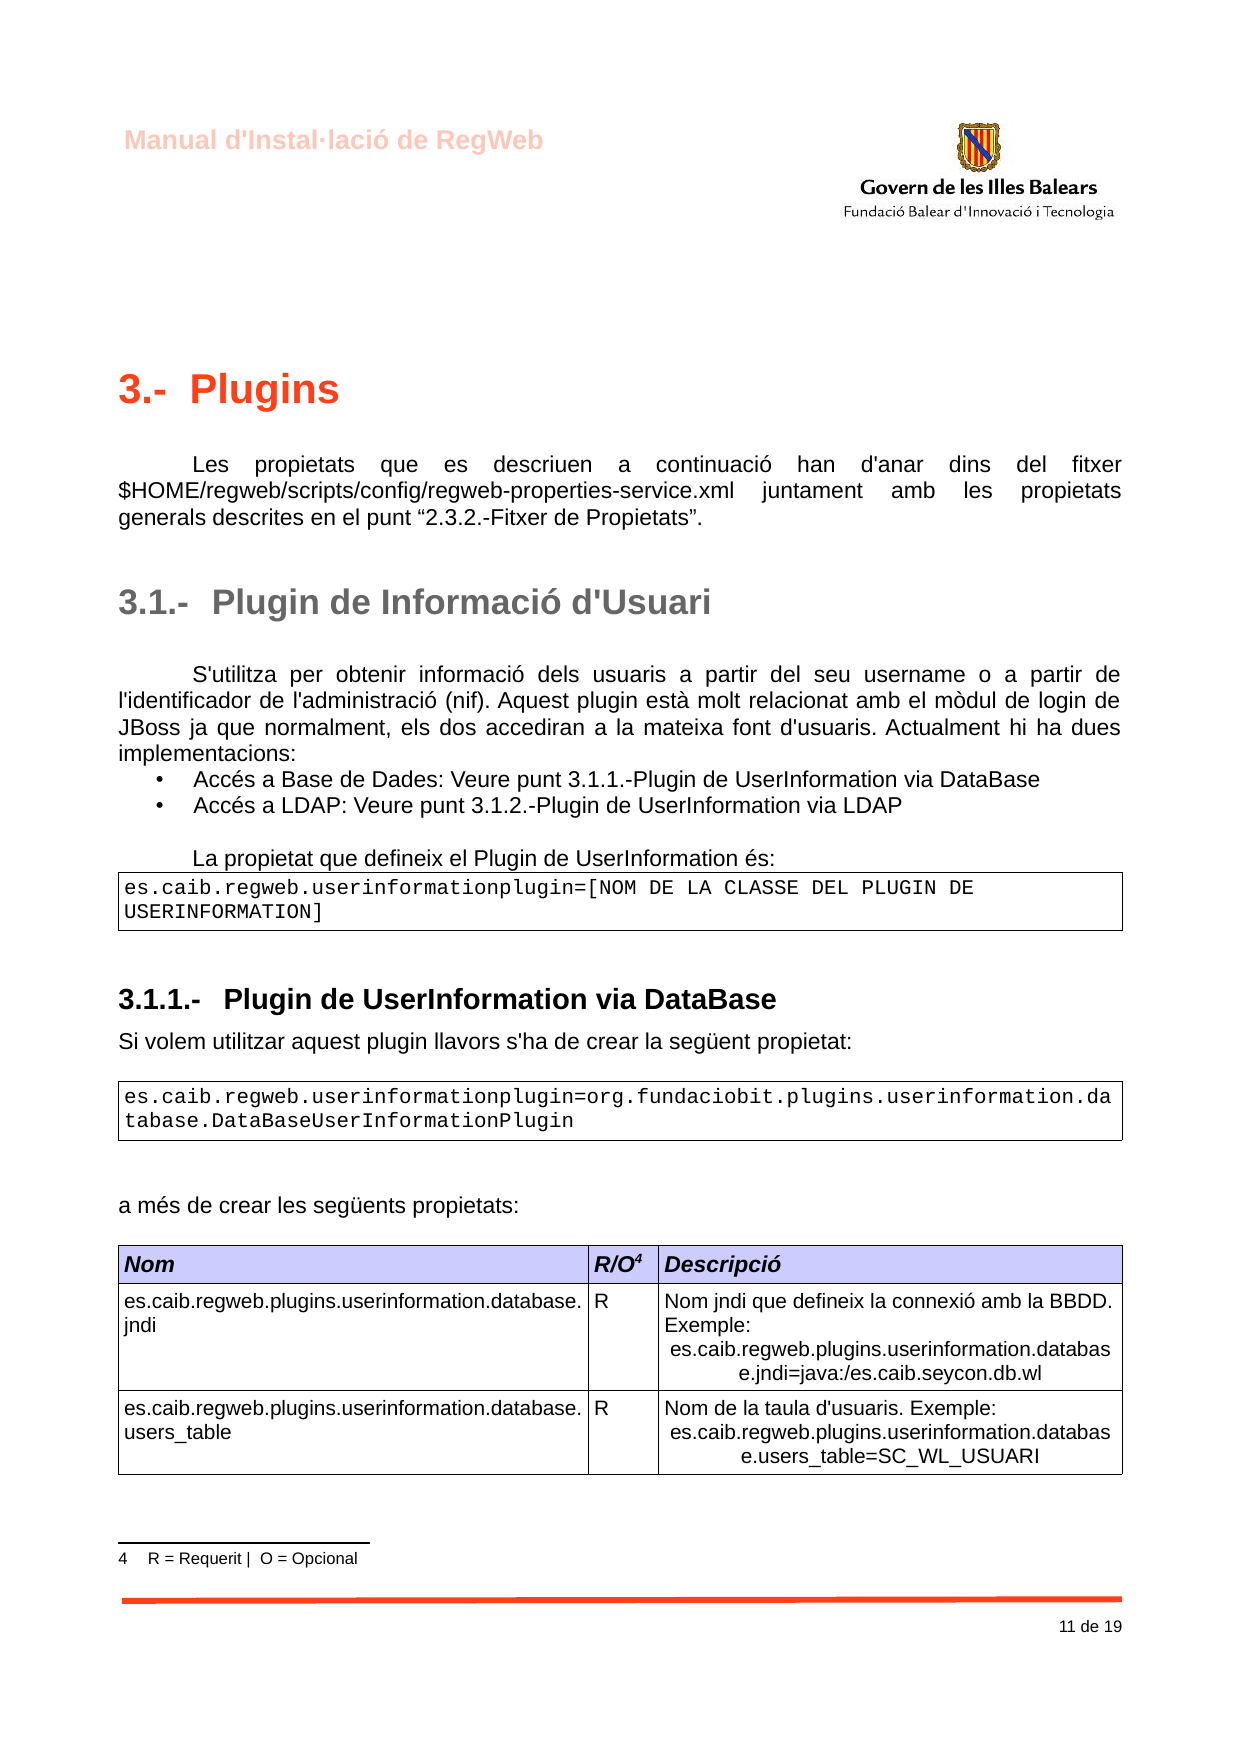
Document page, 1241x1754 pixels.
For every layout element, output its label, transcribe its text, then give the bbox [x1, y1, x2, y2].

table_header Descripció [659, 1246, 1122, 1283]
table_cell Nom jndi que defineix la connexió amb la BBDD. Exemple: es.caib.regweb.plugins.userinformation.database.jndi=java:/es.caib.seycon.db.wl [659, 1284, 1122, 1390]
subtitle Plugin de UserInformation via DataBase [118, 982, 1122, 1015]
text Les propietats que es descriuen a continuació han d'anar dins del fitxer $HOME/regweb/scripts/config/regweb-properties-service.xml juntament amb les propietats generals descrites en el punt “2.3.2.-Fitxer de Propietats”. [118, 451, 1122, 530]
list Accés a Base de Dades: Veure punt 3.1.1.-Plugin de UserInformation via DataBase [156, 766, 1122, 792]
table_header es.caib.regweb.userinformationplugin=org.fundaciobit.plugins.userinformation.database.DataBaseUserInformationPlugin [119, 1082, 1122, 1139]
text La propietat que defineix el Plugin de UserInformation és: [118, 845, 1122, 872]
subtitle Plugin de Informació d'Usuari [118, 581, 1122, 622]
subtitle Plugins [118, 364, 1122, 412]
table_cell Nom de la taula d'usuaris. Exemple: es.caib.regweb.plugins.userinformation.database.users_table=SC_WL_USUARI [659, 1391, 1122, 1474]
table_header Nom [119, 1246, 588, 1283]
text a més de crear les següents propietats: [118, 1192, 1122, 1219]
text Si volem utilitzar aquest plugin llavors s'ha de crear la següent propietat: [118, 1028, 1122, 1054]
text S'utilitza per obtenir informació dels usuaris a partir del seu username o a partir de l'identificador de l'administració (nif). Aquest plugin està molt relacionat amb el mòdul de login de JBoss ja que normalment, els dos accediran a la mateixa font d'usuaris. Actualment hi ha dues implementacions: [118, 661, 1122, 766]
table_cell es.caib.regweb.plugins.userinformation.database.users_table [119, 1391, 588, 1474]
table_header es.caib.regweb.userinformationplugin=[NOM DE LA CLASSE DEL PLUGIN DE USERINFORMATION] [119, 873, 1122, 930]
table_cell R [589, 1391, 658, 1474]
table_cell es.caib.regweb.plugins.userinformation.database.jndi [119, 1284, 588, 1390]
table_cell R [589, 1284, 658, 1390]
table_header R/O [589, 1246, 658, 1283]
picture [840, 123, 1117, 220]
list Accés a LDAP: Veure punt 3.1.2.-Plugin de UserInformation via LDAP [156, 792, 1122, 819]
